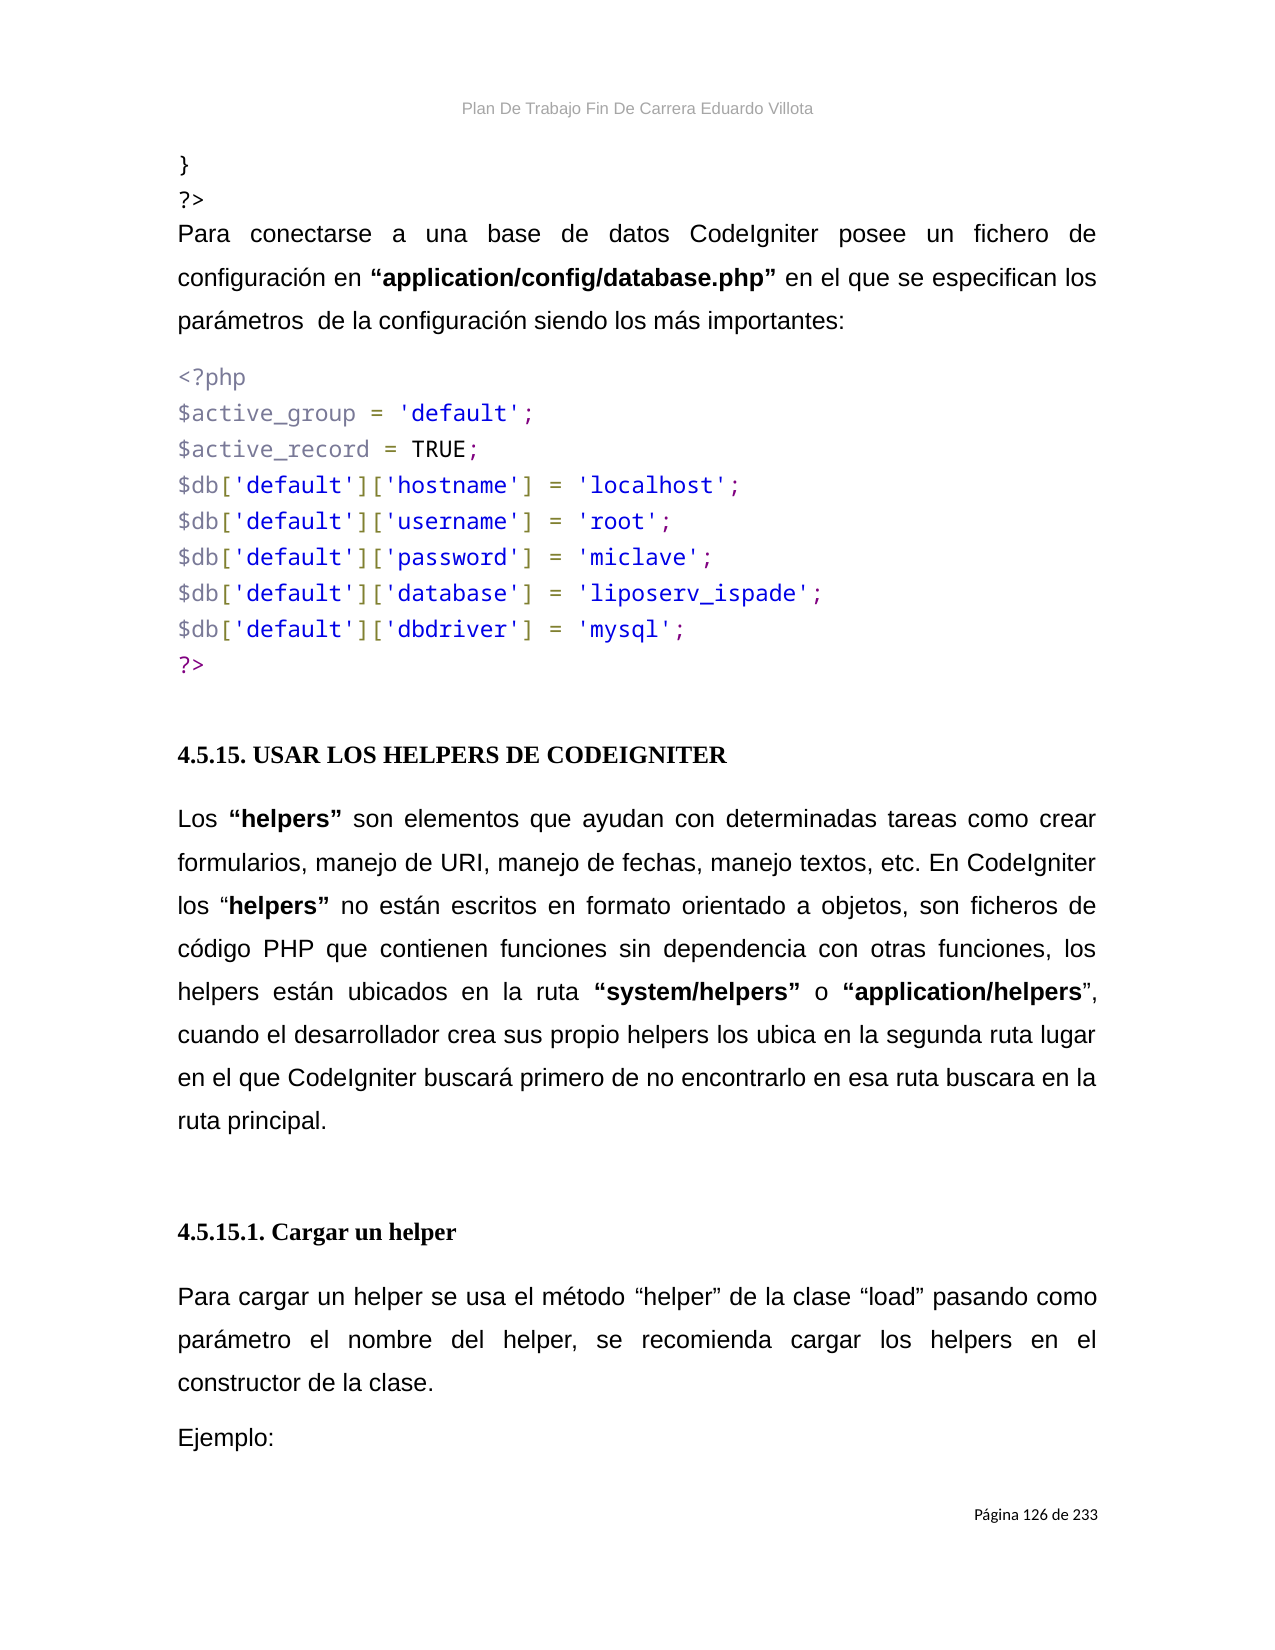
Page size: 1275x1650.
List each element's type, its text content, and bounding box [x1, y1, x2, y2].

text $active_record = TRUE; [177, 433, 1098, 464]
text 4.5.15.1. Cargar un helper [177, 1217, 1098, 1246]
text $db['default']['hostname'] = 'localhost'; [177, 469, 1098, 500]
text $db['default']['username'] = 'root'; [177, 505, 1098, 536]
text ?> [177, 649, 1098, 680]
text Para conectarse a una base de datos CodeIgniter posee un fichero de configuración en “application/config/database.php” en el que se especifican los parámetros de la configuración siendo los más importantes: [177, 219, 1098, 334]
text Ejemplo: [177, 1423, 1098, 1452]
text <?php [177, 361, 1098, 393]
text } [177, 148, 1098, 179]
text $db['default']['database'] = 'liposerv_ispade'; [177, 577, 1098, 608]
text $db['default']['password'] = 'miclave'; [177, 541, 1098, 572]
text $active_group = 'default'; [177, 397, 1098, 428]
text 4.5.15. USAR LOS HELPERS DE CODEIGNITER [177, 740, 1098, 769]
text Para cargar un helper se usa el método “helper” de la clase “load” pasando como parámetro el nombre del helper, se recomienda cargar los helpers en el constructor de la clase. [177, 1281, 1098, 1396]
text Los “helpers” son elementos que ayudan con determinadas tareas como crear formularios, manejo de URI, manejo de fechas, manejo textos, etc. En CodeIgniter los “helpers” no están escritos en formato orientado a objetos, son ficheros de código PHP que contienen funciones sin dependencia con otras funciones, los helpers están ubicados en la ruta “system/helpers” o “application/helpers”, cuando el desarrollador crea sus propio helpers los ubica en la segunda ruta lugar en el que CodeIgniter buscará primero de no encontrarlo en esa ruta buscara en la ruta principal. [177, 804, 1098, 1135]
text ?> [177, 183, 1098, 215]
text $db['default']['dbdriver'] = 'mysql'; [177, 613, 1098, 644]
